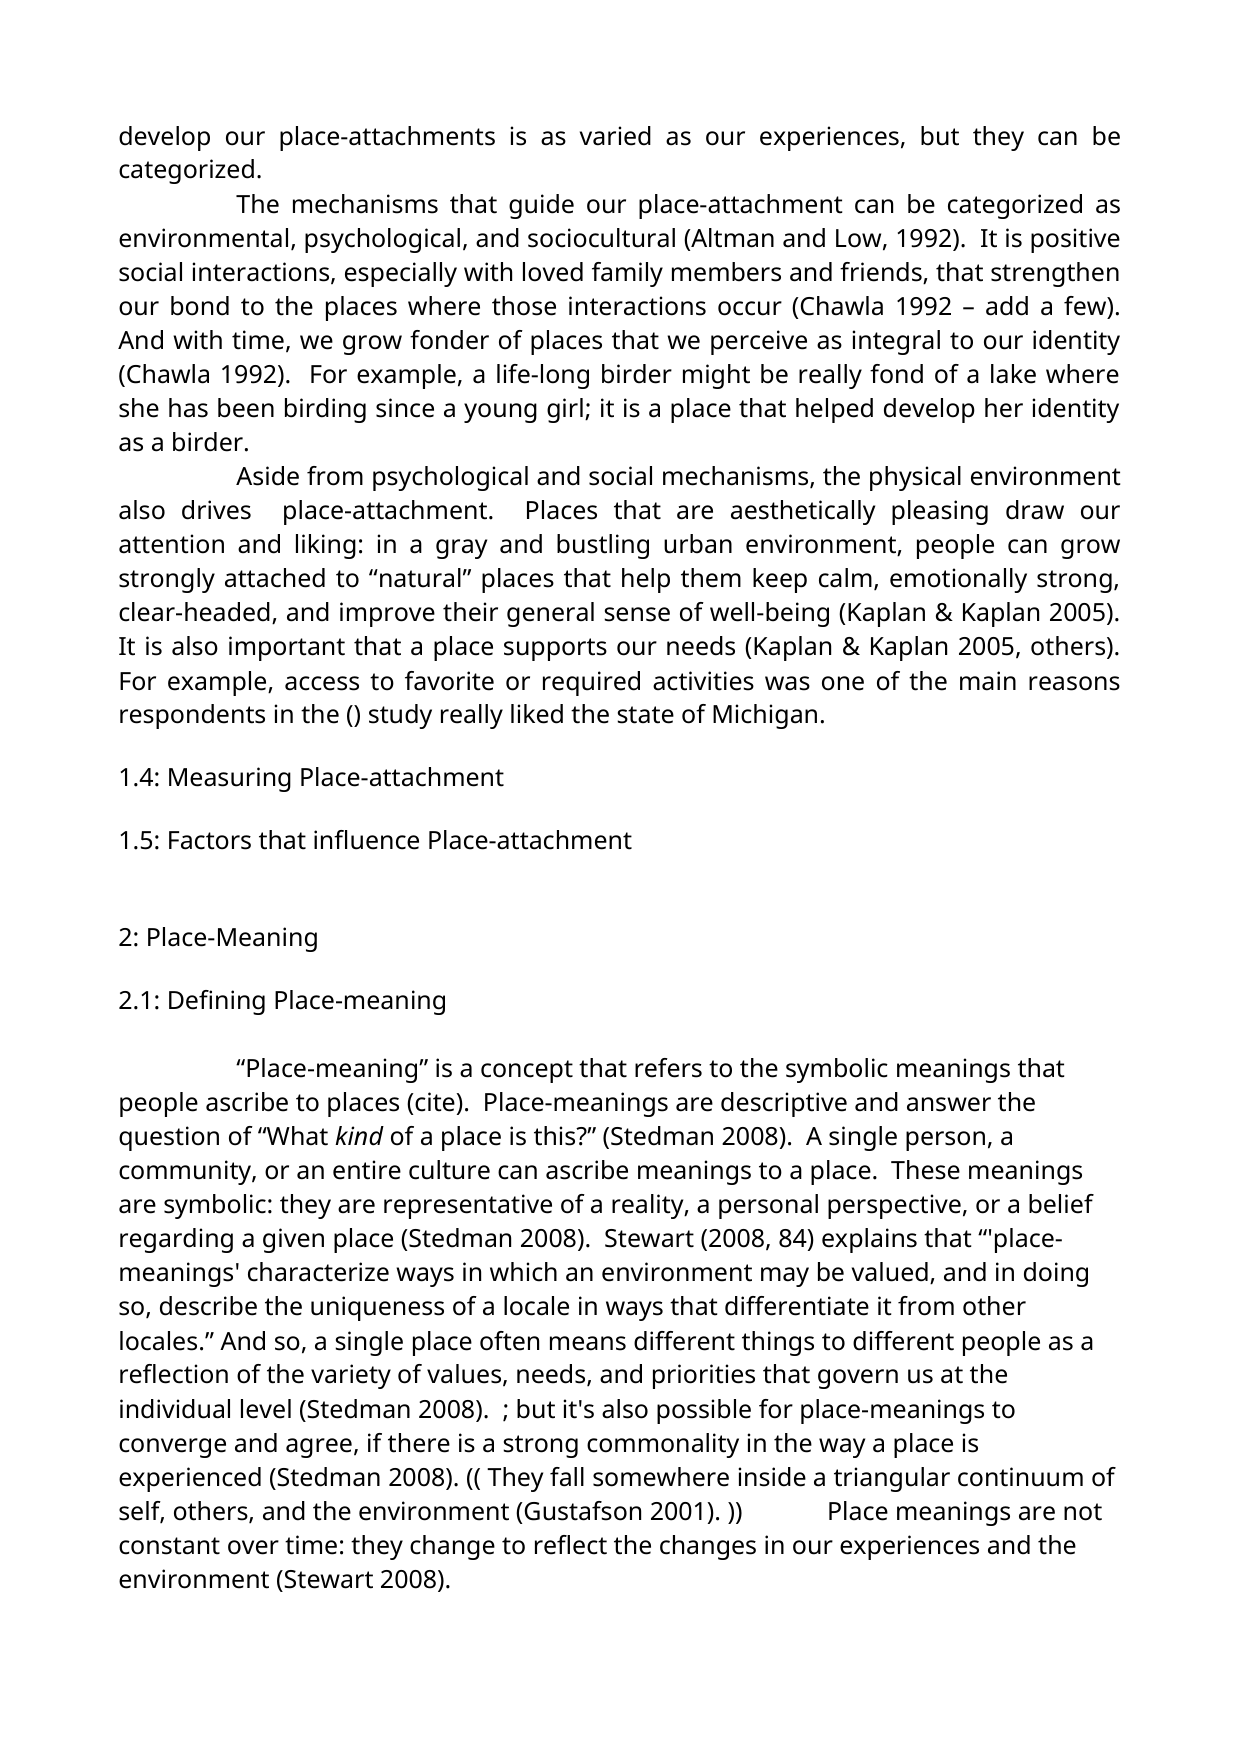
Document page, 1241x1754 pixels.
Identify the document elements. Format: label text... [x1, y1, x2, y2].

text “Place-meaning” is a concept that refers to the symbolic meanings that people ascribe to places (cite). Place-meanings are descriptive and answer the question of “What kind of a place is this?” (Stedman 2008). A single person, a community, or an entire culture can ascribe meanings to a place. These meanings are symbolic: they are representative of a reality, a personal perspective, or a belief regarding a given place (Stedman 2008). Stewart (2008, 84) explains that “'place-meanings' characterize ways in which an environment may be valued, and in doing so, describe the uniqueness of a locale in ways that differentiate it from other locales.” And so, a single place often means different things to different people as a reflection of the variety of values, needs, and priorities that govern us at the individual level (Stedman 2008). ; but it's also possible for place-meanings to converge and agree, if there is a strong commonality in the way a place is experienced (Stedman 2008). (( They fall somewhere inside a triangular continuum of self, others, and the environment (Gustafson 2001). )) Place meanings are not constant over time: they change to reflect the changes in our experiences and the environment (Stewart 2008). [118, 1051, 1122, 1596]
text 2: Place-Meaning [118, 920, 1122, 954]
text Aside from psychological and social mechanisms, the physical environment also drives place-attachment. Places that are aesthetically pleasing draw our attention and liking: in a gray and bustling urban environment, people can grow strongly attached to “natural” places that help them keep calm, emotionally strong, clear-headed, and improve their general sense of well-being (Kaplan & Kaplan 2005). It is also important that a place supports our needs (Kaplan & Kaplan 2005, others). For example, access to favorite or required activities was one of the main reasons respondents in the () study really liked the state of Michigan. [118, 459, 1122, 731]
text 1.5: Factors that influence Place-attachment [118, 823, 1122, 857]
text 2.1: Defining Place-meaning [118, 982, 1122, 1017]
text 1.4: Measuring Place-attachment [118, 760, 1122, 794]
text The mechanisms that guide our place-attachment can be categorized as environmental, psychological, and sociocultural (Altman and Low, 1992). It is positive social interactions, especially with loved family members and friends, that strengthen our bond to the places where those interactions occur (Chawla 1992 – add a few). And with time, we grow fonder of places that we perceive as integral to our identity (Chawla 1992). For example, a life-long birder might be really fond of a lake where she has been birding since a young girl; it is a place that helped develop her identity as a birder. [118, 186, 1122, 459]
text develop our place-attachments is as varied as our experiences, but they can be categorized. [118, 118, 1122, 186]
